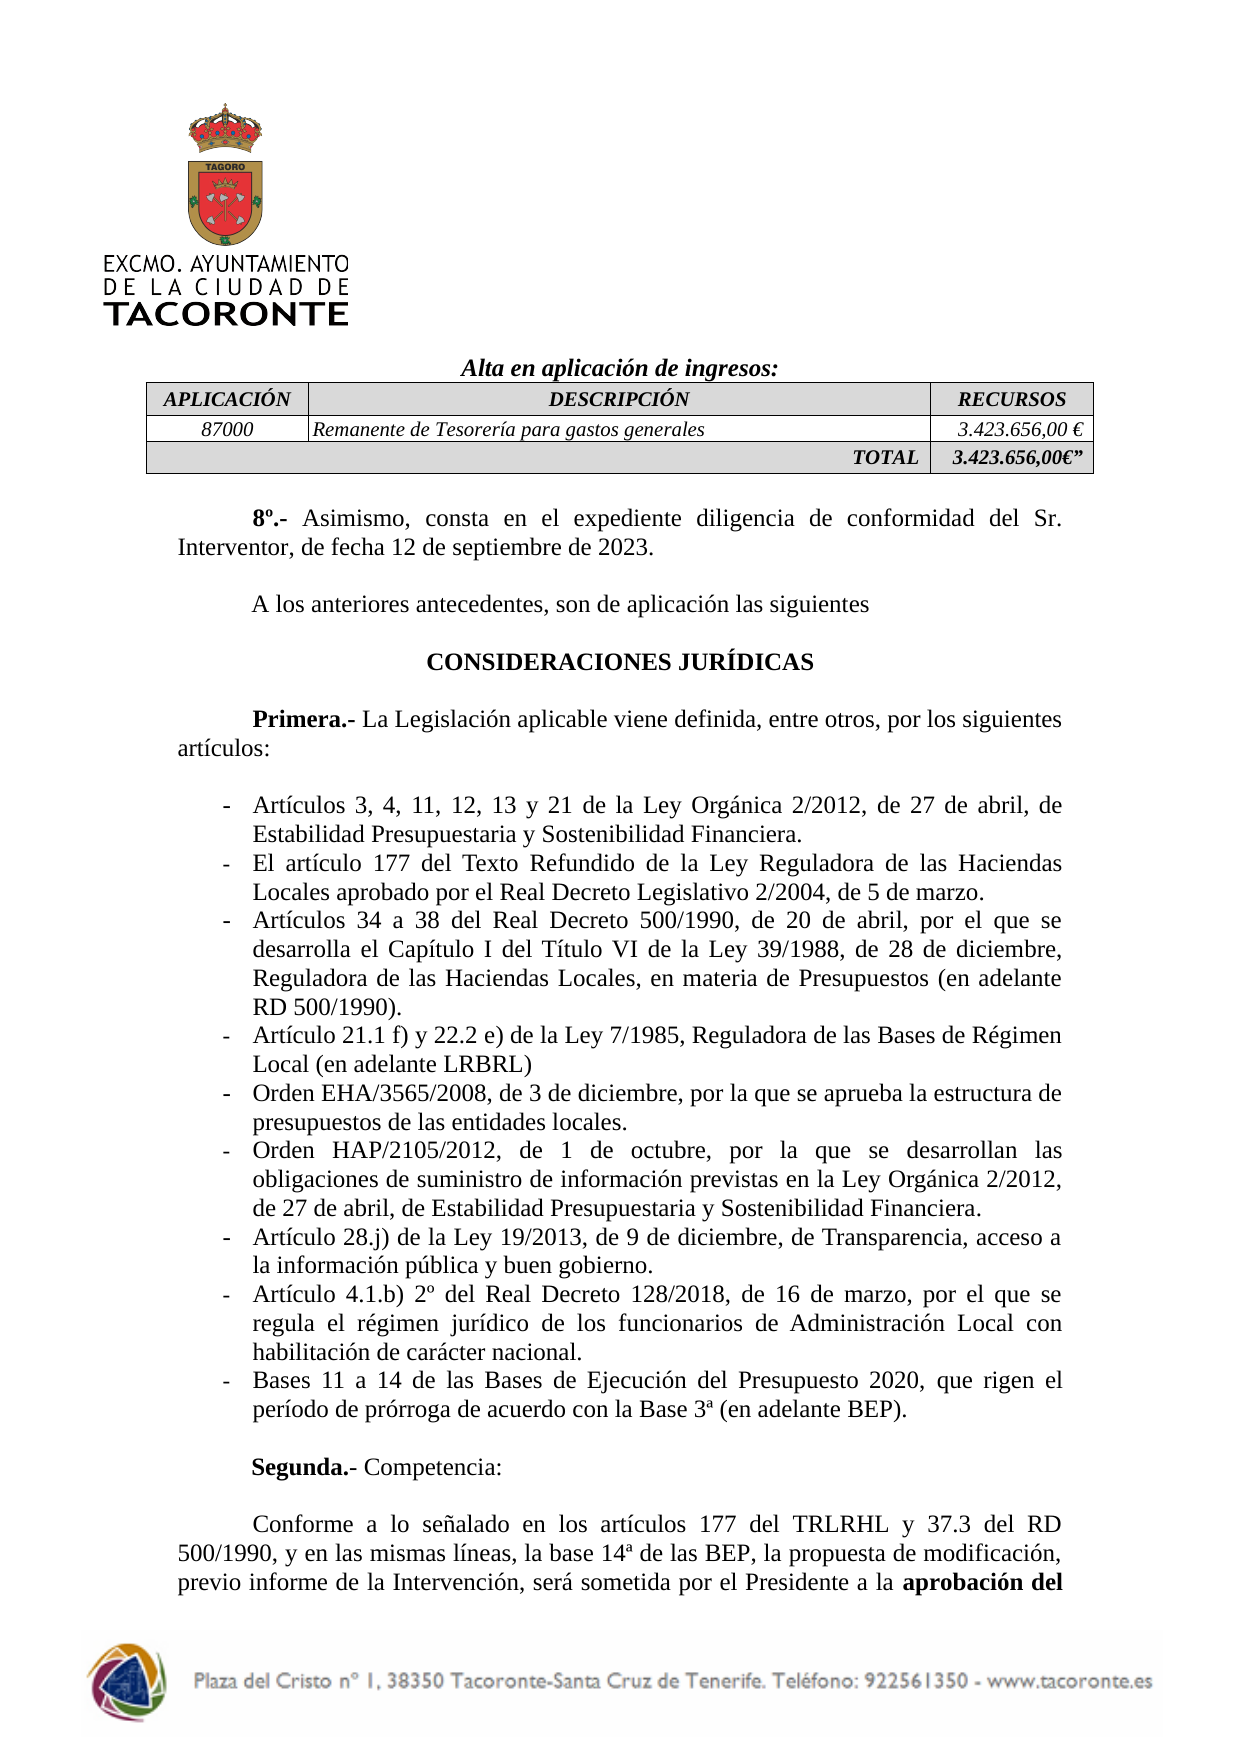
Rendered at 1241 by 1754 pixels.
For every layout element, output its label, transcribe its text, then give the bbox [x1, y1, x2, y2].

list Orden HAP/2105/2012, de 1 de octubre, por la que se desarrollan las obligaciones de suministro de información previstas en la Ley Orgánica 2/2012, de 27 de abril, de Estabilidad Presupuestaria y Sostenibilidad Financiera. [222, 1135, 1063, 1222]
text Alta en aplicación de ingresos: [177, 353, 1063, 382]
list El artículo 177 del Texto Refundido de la Ley Reguladora de las Haciendas Locales aprobado por el Real Decreto Legislativo 2/2004, de 5 de marzo. [222, 848, 1063, 905]
list Artículos 3, 4, 11, 12, 13 y 21 de la Ley Orgánica 2/2012, de 27 de abril, de Estabilidad Presupuestaria y Sostenibilidad Financiera. [222, 790, 1063, 848]
list Bases 11 a 14 de las Bases de Ejecución del Presupuesto 2020, que rigen el período de prórroga de acuerdo con la Base 3ª (en adelante BEP). [222, 1365, 1063, 1423]
table_header RECURSOS [931, 383, 1093, 415]
table_header DESCRIPCIÓN [309, 383, 930, 415]
text Conforme a lo señalado en los artículos 177 del TRLRHL y 37.3 del RD 500/1990, y en las mismas líneas, la base 14ª de las BEP, la propuesta de modificación, previo informe de la Intervención, será sometida por el Presidente a la aprobación del [177, 1509, 1063, 1595]
table_cell Remanente de Tesorería para gastos generales [309, 416, 930, 441]
list Artículos 34 a 38 del Real Decreto 500/1990, de 20 de abril, por el que se desarrolla el Capítulo I del Título VI de la Ley 39/1988, de 28 de diciembre, Reguladora de las Haciendas Locales, en materia de Presupuestos (en adelante RD 500/1990). [222, 905, 1063, 1020]
text 8º.- Asimismo, consta en el expediente diligencia de conformidad del Sr. Interventor, de fecha 12 de septiembre de 2023. [177, 503, 1063, 560]
text Segunda.- Competencia: [177, 1452, 1063, 1480]
list Artículo 28.j) de la Ley 19/2013, de 9 de diciembre, de Transparencia, acceso a la información pública y buen gobierno. [222, 1222, 1063, 1279]
table_cell 3.423.656,00€” [931, 442, 1093, 473]
table_header APLICACIÓN [147, 383, 308, 415]
text A los anteriores antecedentes, son de aplicación las siguientes [177, 589, 1063, 618]
table_cell TOTAL [147, 442, 930, 473]
list Orden EHA/3565/2008, de 3 de diciembre, por la que se aprueba la estructura de presupuestos de las entidades locales. [222, 1078, 1063, 1135]
text CONSIDERACIONES JURÍDICAS [177, 647, 1063, 675]
picture [103, 103, 348, 326]
list Artículo 4.1.b) 2º del Real Decreto 128/2018, de 16 de marzo, por el que se regula el régimen jurídico de los funcionarios de Administración Local con habilitación de carácter nacional. [222, 1279, 1063, 1365]
table_cell 87000 [147, 416, 308, 441]
text Primera.- La Legislación aplicable viene definida, entre otros, por los siguientes artículos: [177, 704, 1063, 762]
picture [80, 1630, 1163, 1737]
table_cell 3.423.656,00 € [931, 416, 1093, 441]
list Artículo 21.1 f) y 22.2 e) de la Ley 7/1985, Reguladora de las Bases de Régimen Local (en adelante LRBRL) [222, 1020, 1063, 1078]
